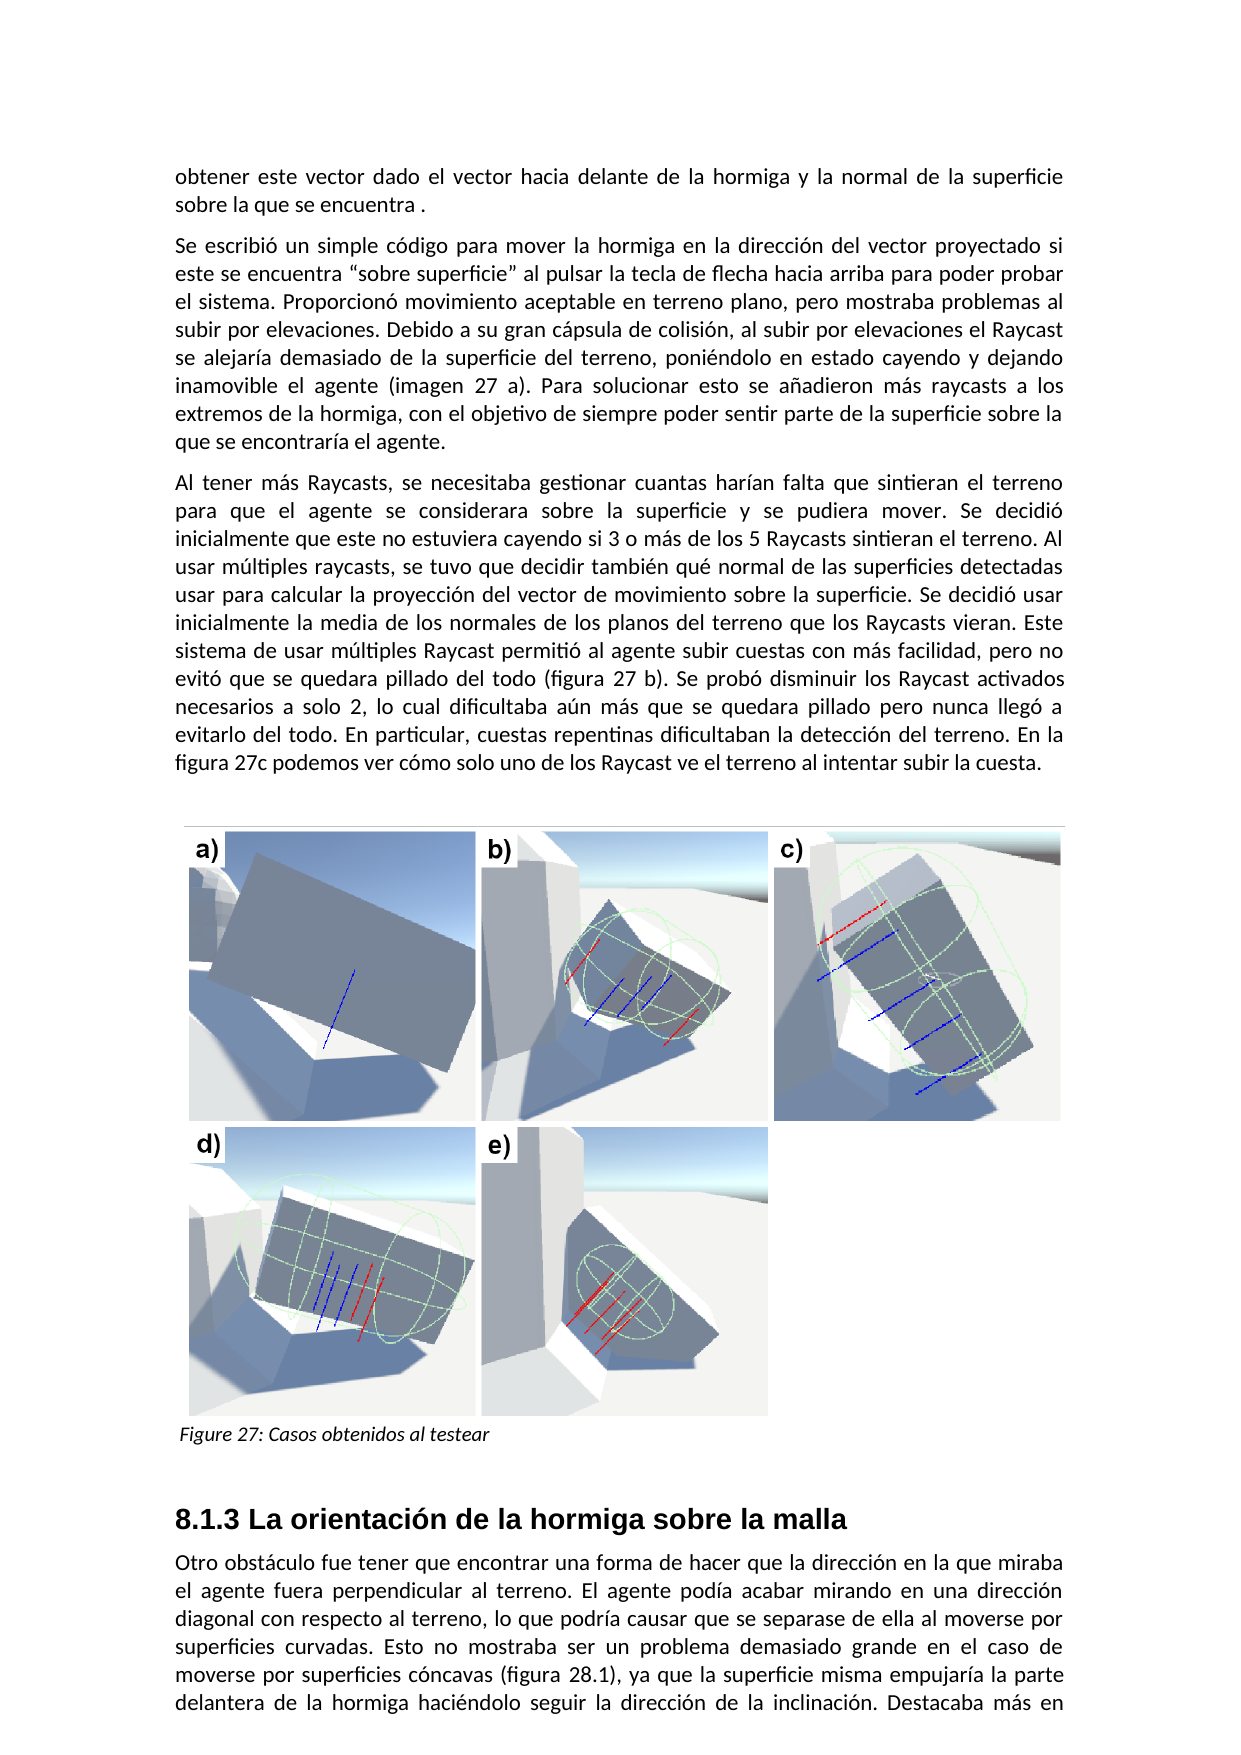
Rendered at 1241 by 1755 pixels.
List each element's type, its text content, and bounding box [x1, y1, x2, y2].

text Otro obstáculo fue tener que encontrar una forma de hacer que la dirección en la que miraba el agente fuera perpendicular al terreno. El agente podía acabar mirando en una dirección diagonal con respecto al terreno, lo que podría causar que se separase de ella al moverse por superficies curvadas. Esto no mostraba ser un problema demasiado grande en el caso de moverse por superficies cóncavas (figura 28.1), ya que la superficie misma empujaría la parte delantera de la hormiga haciéndolo seguir la dirección de la inclinación. Destacaba más en [175, 1548, 1065, 1716]
subtitle La orientación de la hormiga sobre la malla [175, 1502, 1065, 1535]
text Figure 27: Casos obtenidos al testear [179, 1422, 1069, 1447]
text Se escribió un simple código para mover la hormiga en la dirección del vector proyectado si este se encuentra “sobre superficie” al pulsar la tecla de flecha hacia arriba para poder probar el sistema. Proporcionó movimiento aceptable en terreno plano, pero mostraba problemas al subir por elevaciones. Debido a su gran cápsula de colisión, al subir por elevaciones el Raycast se alejaría demasiado de la superficie del terreno, poniéndolo en estado cayendo y dejando inamovible el agente (imagen 27 a). Para solucionar esto se añadieron más raycasts a los extremos de la hormiga, con el objetivo de siempre poder sentir parte de la superficie sobre la que se encontraría el agente. [175, 231, 1065, 455]
picture [183, 826, 1065, 1422]
text obtener este vector dado el vector hacia delante de la hormiga y la normal de la superficie sobre la que se encuentra . [175, 162, 1065, 218]
text Al tener más Raycasts, se necesitaba gestionar cuantas harían falta que sintieran el terreno para que el agente se considerara sobre la superficie y se pudiera mover. Se decidió inicialmente que este no estuviera cayendo si 3 o más de los 5 Raycasts sintieran el terreno. Al usar múltiples raycasts, se tuvo que decidir también qué normal de las superficies detectadas usar para calcular la proyección del vector de movimiento sobre la superficie. Se decidió usar inicialmente la media de los normales de los planos del terreno que los Raycasts vieran. Este sistema de usar múltiples Raycast permitió al agente subir cuestas con más facilidad, pero no evitó que se quedara pillado del todo (figura 27 b). Se probó disminuir los Raycast activados necesarios a solo 2, lo cual dificultaba aún más que se quedara pillado pero nunca llegó a evitarlo del todo. En particular, cuestas repentinas dificultaban la detección del terreno. En la figura 27c podemos ver cómo solo uno de los Raycast ve el terreno al intentar subir la cuesta. [175, 468, 1065, 776]
